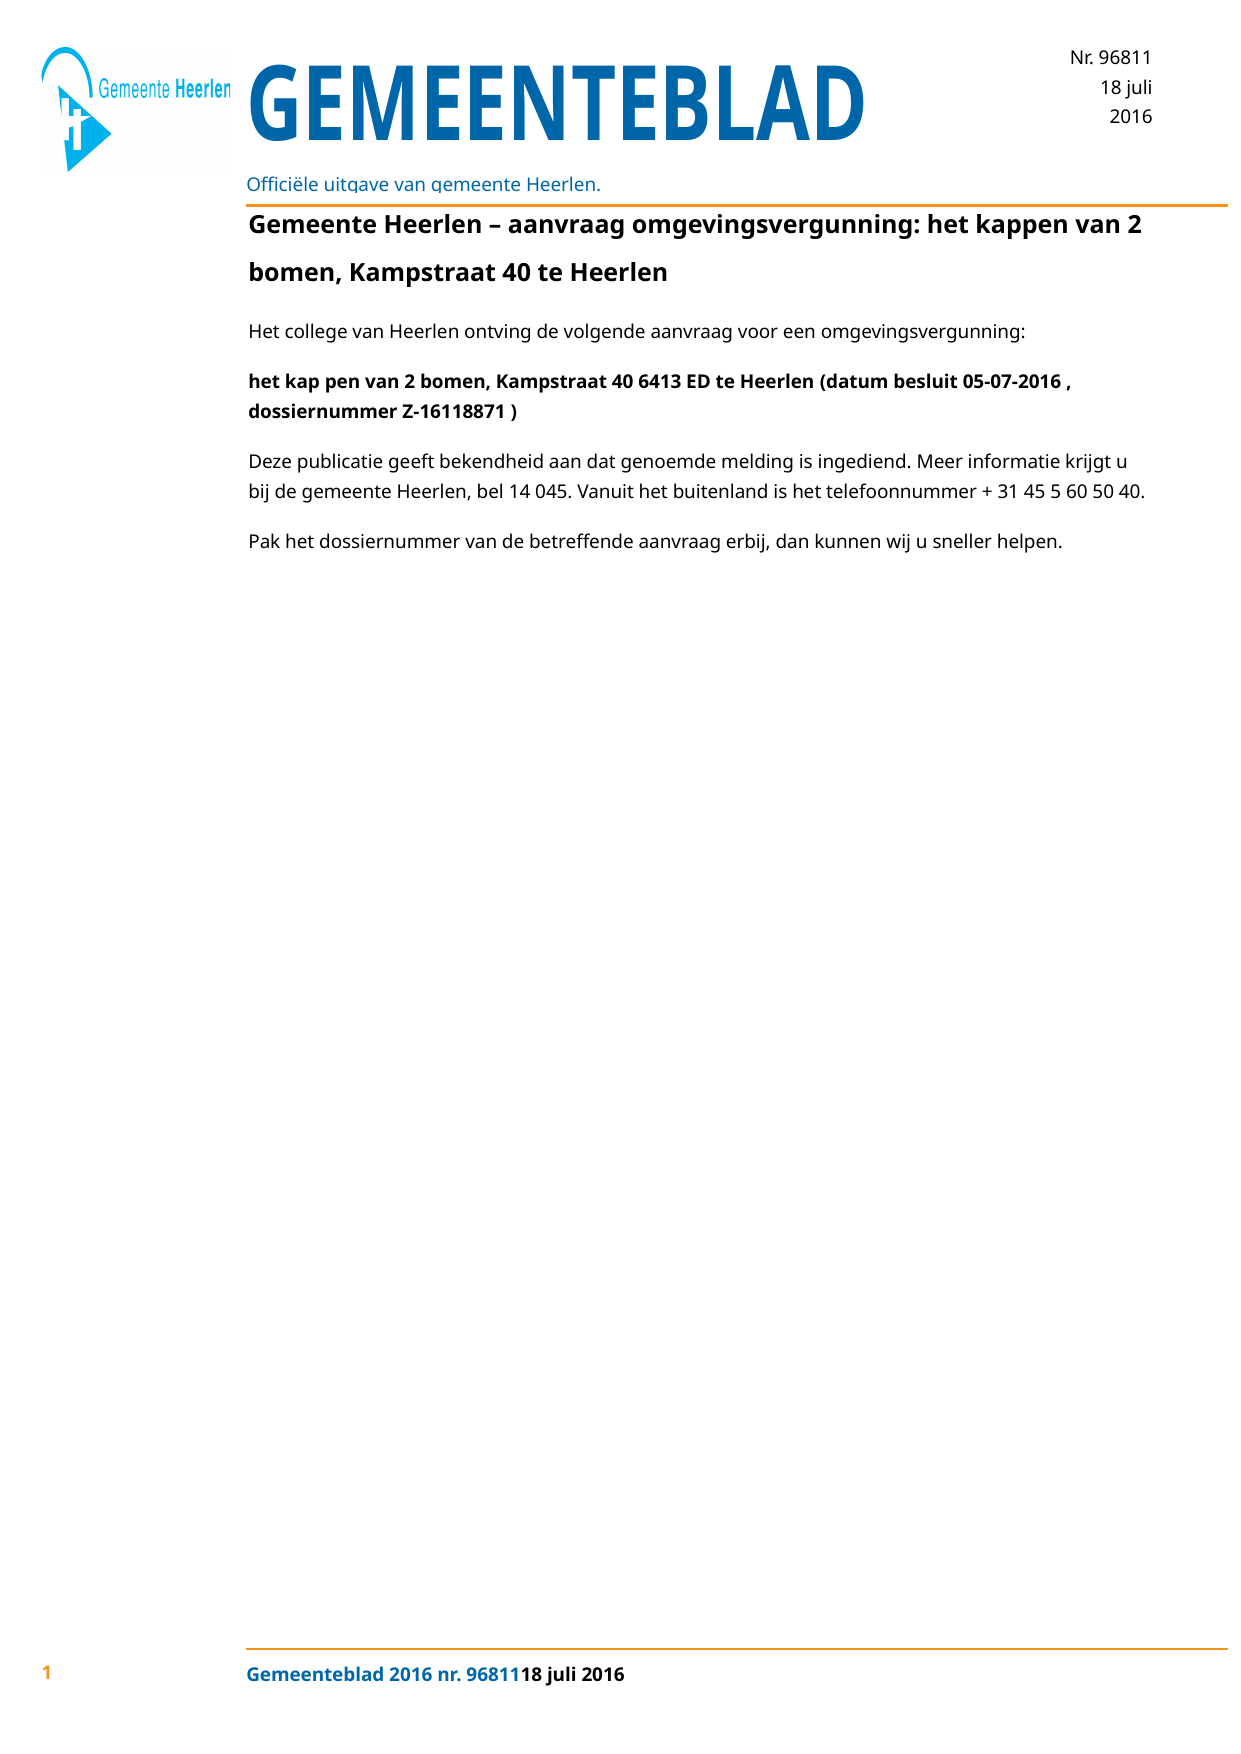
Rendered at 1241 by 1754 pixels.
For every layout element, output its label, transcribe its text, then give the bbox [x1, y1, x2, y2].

text Gemeente Heerlen – aanvraag omgevingsvergunning: het kappen van 2 bomen, Kampstraat 40 te Heerlen [248, 207, 1152, 288]
text het kap pen van 2 bomen, Kampstraat 40 6413 ED te Heerlen (datum besluit 05-07-2016 , dossiernummer Z-16118871 ) [248, 368, 1152, 424]
picture [41, 47, 58, 70]
text Deze publicatie geeft bekendheid aan dat genoemde melding is ingediend. Meer informatie krijgt u bij de gemeente Heerlen, bel 14 045. Vanuit het buitenland is het telefoonnummer + 31 45 5 60 50 40. [248, 448, 1152, 504]
text Het college van Heerlen ontving de volgende aanvraag voor een omgevingsvergunning: [248, 318, 1152, 344]
picture [41, 47, 231, 172]
text Pak het dossiernummer van de betreffende aanvraag erbij, dan kunnen wij u sneller helpen. [248, 528, 1152, 554]
